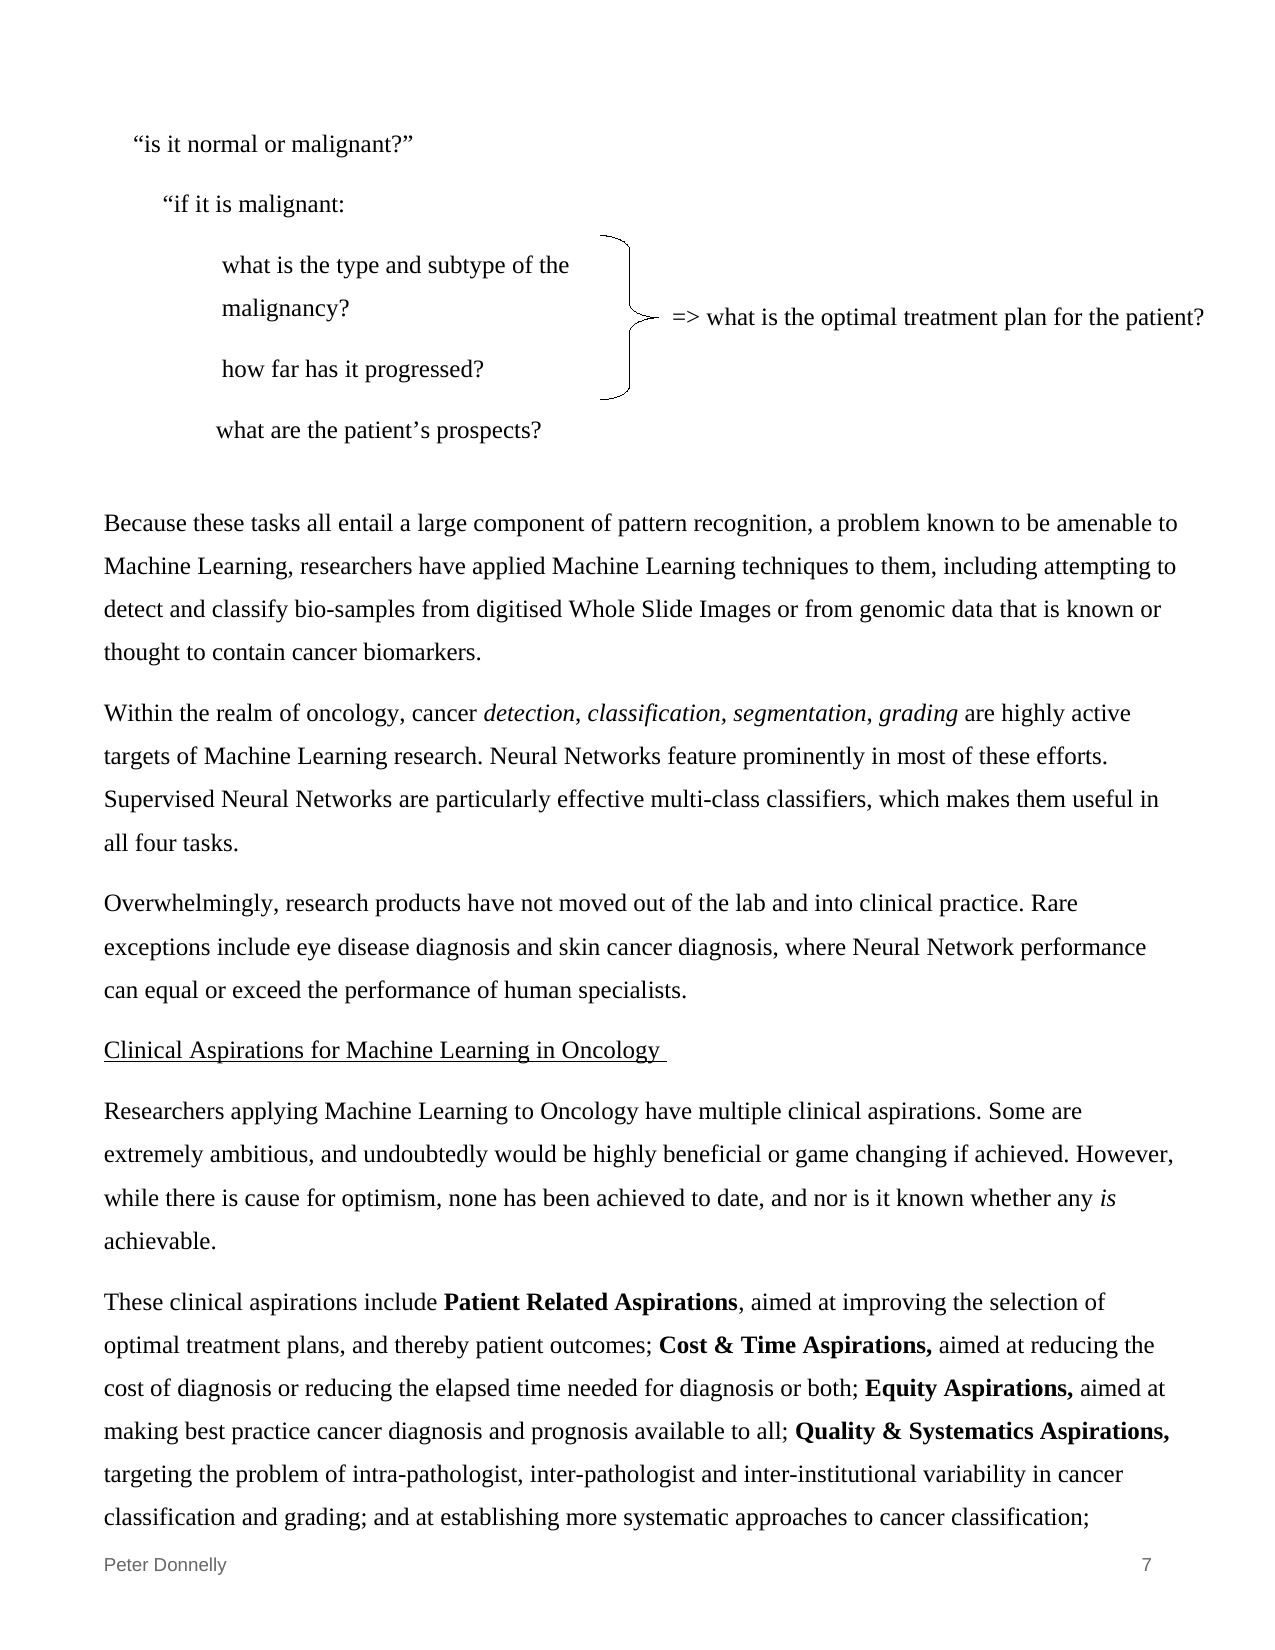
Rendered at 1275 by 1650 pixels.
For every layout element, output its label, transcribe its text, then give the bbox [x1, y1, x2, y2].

table_cell [642, 406, 1225, 467]
text Researchers applying Machine Learning to Oncology have multiple clinical aspirations. Some are extremely ambitious, and undoubtedly would be highly beneficial or game changing if achieved. However, while there is cause for optimism, none has been achieved to date, and nor is it known whether any is achievable. [103, 1096, 1181, 1254]
text Because these tasks all entail a large component of pattern recognition, a problem known to be amenable to Machine Learning, researchers have applied Machine Learning techniques to them, including attempting to detect and classify bio-samples from digitised Whole Slide Images or from genomic data that is known or thought to contain cancer biomarkers. [103, 508, 1181, 666]
table_cell [642, 181, 1225, 241]
text Clinical Aspirations for Machine Learning in Oncology [103, 1036, 1181, 1064]
table_cell “if it is malignant: [104, 181, 642, 241]
text Overwhelmingly, research product­s have not moved out of the lab and into clinical practice. Rare exceptions include eye disease diagnosis and skin cancer diagnosis, where Neural Network performance can equal or exceed the performance of human specialists. [103, 888, 1181, 1003]
table_cell what is the type and subtype of the malignancy? how far has it progressed? [104, 241, 642, 406]
text These clinical aspirations include Patient Related Aspirations, aimed at improving the selection of optimal treatment plans, and thereby patient outcomes; Cost & Time Aspirations, aimed at reducing the cost of diagnosis or reducing the elapsed time needed for diagnosis or both; Equity Aspirations, aimed at making best practice cancer diagnosis and prognosis available to all; Quality & Systematics Aspirations, targeting the problem of intra-pathologist, inter-pathologist and inter-institutional variability in cancer classification and grading; and at establishing more systematic approaches to cancer classification; [103, 1287, 1181, 1531]
table_header [642, 120, 1225, 181]
table_cell => what is the optimal treatment plan for the patient? [642, 241, 1225, 406]
text Within the realm of oncology, cancer detection, classification, segmentation, grading are highly active targets of Machine Learning research. Neural Networks feature prominently in most of these efforts. Supervised Neural Networks are particularly effective multi-class classifiers, which makes them useful in all four tasks. [103, 698, 1181, 856]
table_header “is it normal or malignant?” [104, 120, 642, 181]
table_cell what are the patient’s prospects? [104, 406, 642, 467]
